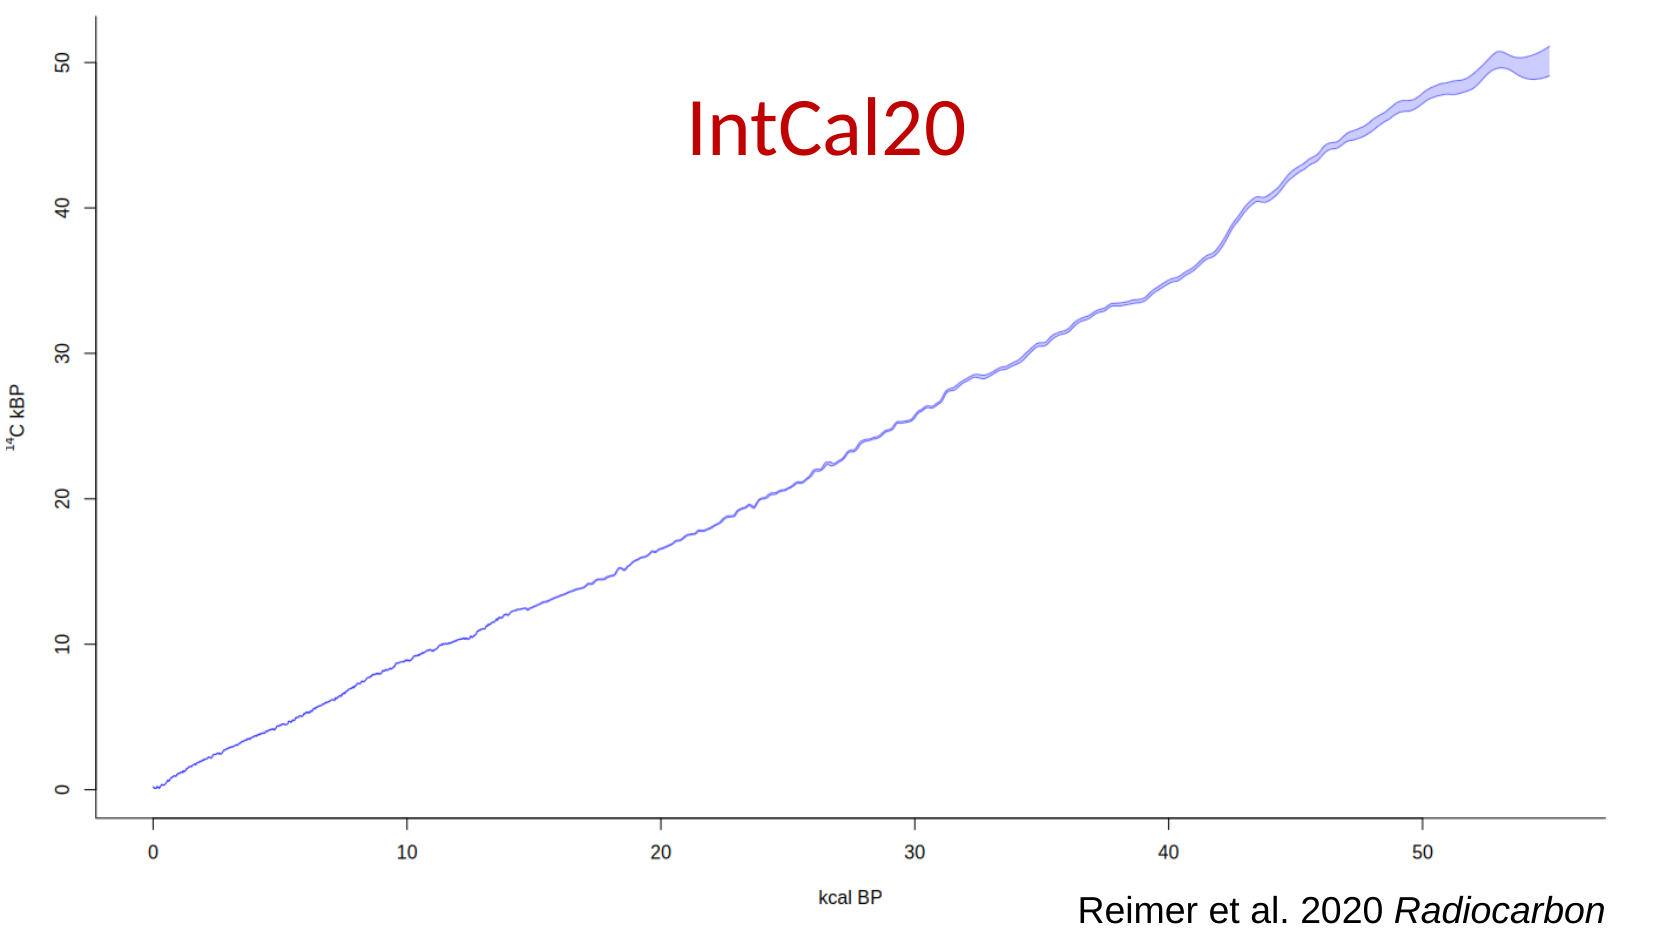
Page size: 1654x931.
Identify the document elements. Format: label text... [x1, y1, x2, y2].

text_box IntCal20 [123, 45, 1530, 200]
picture [6, 0, 1647, 930]
text_box Reimer et al. 2020 Radiocarbon [1062, 878, 1654, 926]
